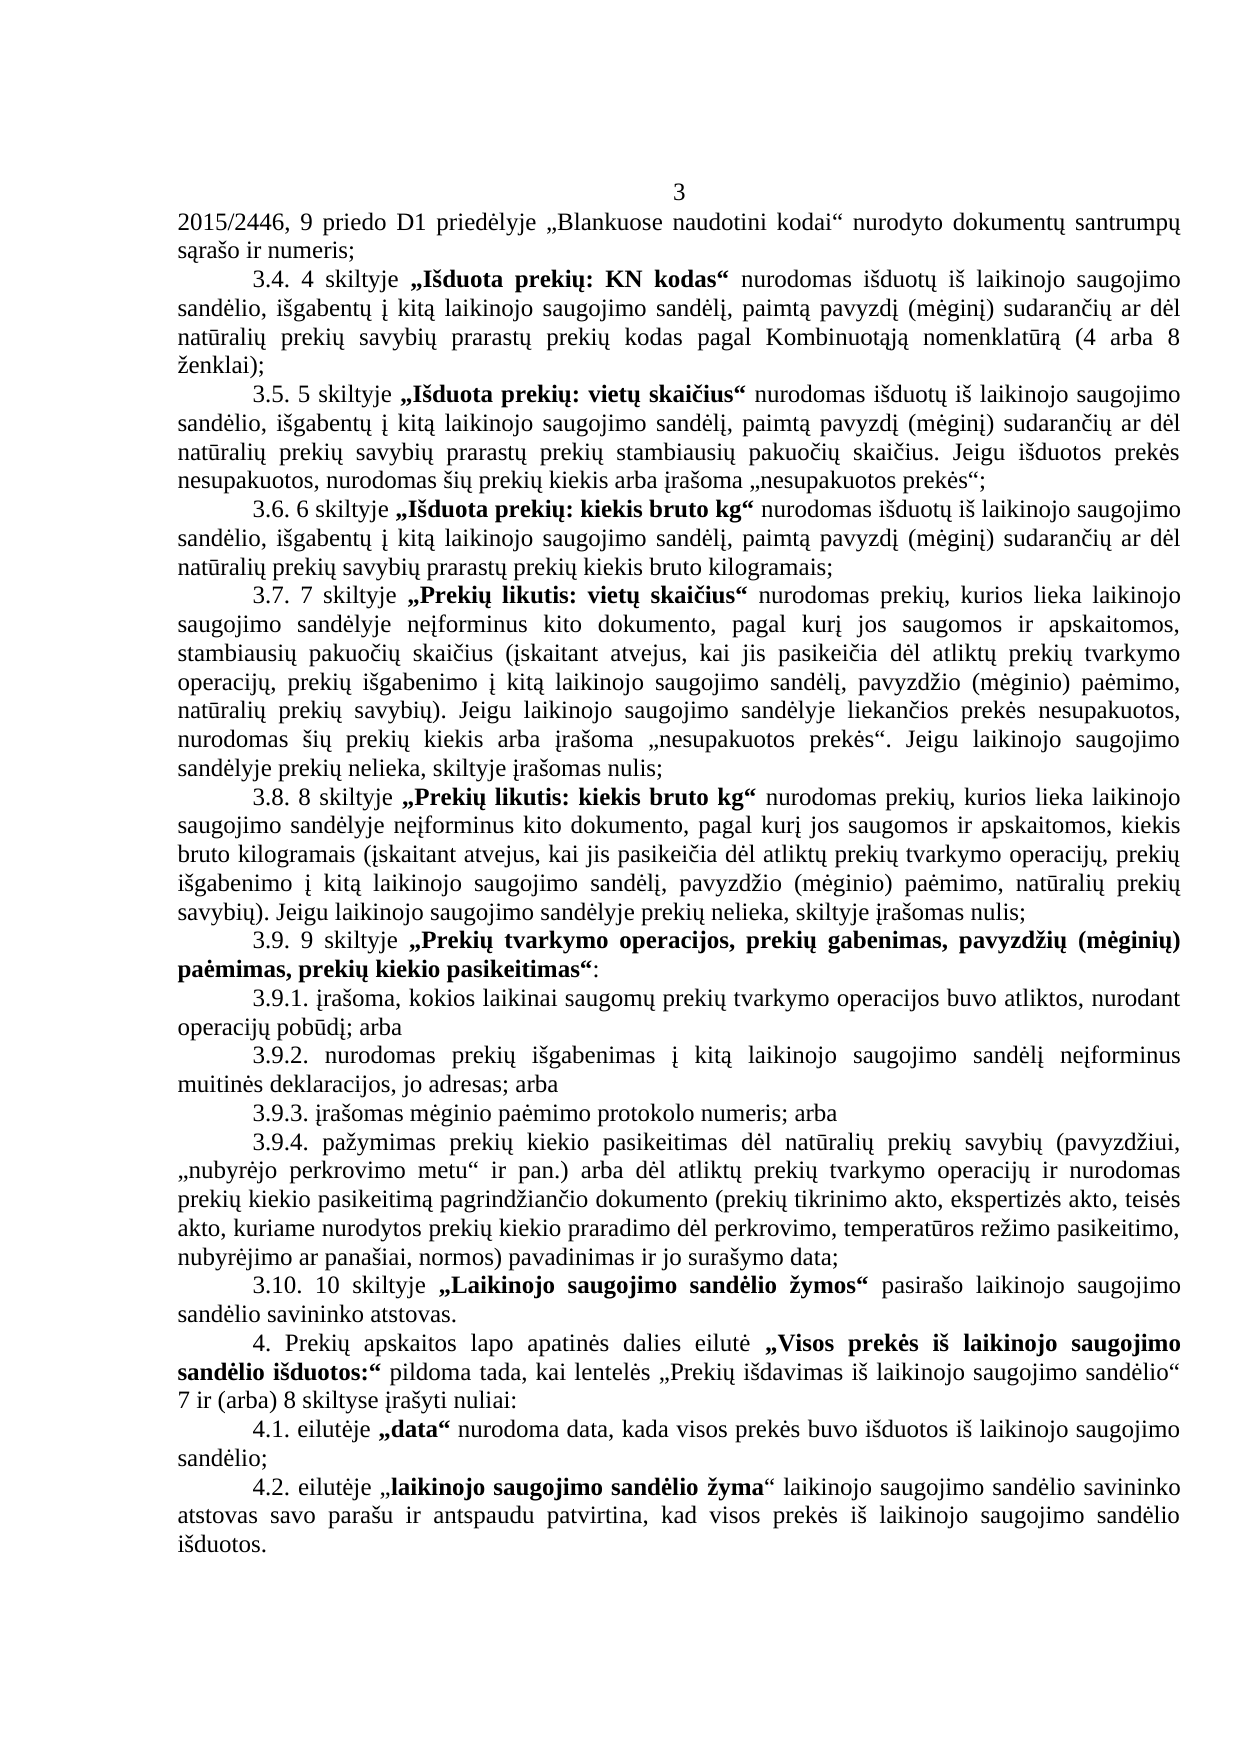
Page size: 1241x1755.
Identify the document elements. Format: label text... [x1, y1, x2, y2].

text 3.4. 4 skiltyje „Išduota prekių: KN kodas“ nurodomas išduotų iš laikinojo saugojimo sandėlio, išgabentų į kitą laikinojo saugojimo sandėlį, paimtą pavyzdį (mėginį) sudarančių ar dėl natūralių prekių savybių prarastų prekių kodas pagal Kombinuotąją nomenklatūrą (4 arba 8 ženklai); [177, 264, 1181, 379]
text 3.9. 9 skiltyje „Prekių tvarkymo operacijos, prekių gabenimas, pavyzdžių (mėginių) paėmimas, prekių kiekio pasikeitimas“: [177, 925, 1181, 983]
text 3.9.3. įrašomas mėginio paėmimo protokolo numeris; arba [177, 1098, 1181, 1127]
text 3.10. 10 skiltyje „Laikinojo saugojimo sandėlio žymos“ pasirašo laikinojo saugojimo sandėlio savininko atstovas. [177, 1270, 1181, 1328]
text 3.9.2. nurodomas prekių išgabenimas į kitą laikinojo saugojimo sandėlį neįforminus muitinės deklaracijos, jo adresas; arba [177, 1040, 1181, 1098]
text 2015/2446, 9 priedo D1 priedėlyje „Blankuose naudotini kodai“ nurodyto dokumentų santrumpų sąrašo ir numeris; [177, 207, 1181, 264]
text 3.8. 8 skiltyje „Prekių likutis: kiekis bruto kg“ nurodomas prekių, kurios lieka laikinojo saugojimo sandėlyje neįforminus kito dokumento, pagal kurį jos saugomos ir apskaitomos, kiekis bruto kilogramais (įskaitant atvejus, kai jis pasikeičia dėl atliktų prekių tvarkymo operacijų, prekių išgabenimo į kitą laikinojo saugojimo sandėlį, pavyzdžio (mėginio) paėmimo, natūralių prekių savybių). Jeigu laikinojo saugojimo sandėlyje prekių nelieka, skiltyje įrašomas nulis; [177, 782, 1181, 925]
text 3.9.1. įrašoma, kokios laikinai saugomų prekių tvarkymo operacijos buvo atliktos, nurodant operacijų pobūdį; arba [177, 983, 1181, 1040]
text 4. Prekių apskaitos lapo apatinės dalies eilutė „Visos prekės iš laikinojo saugojimo sandėlio išduotos:“ pildoma tada, kai lentelės „Prekių išdavimas iš laikinojo saugojimo sandėlio“ 7 ir (arba) 8 skiltyse įrašyti nuliai: [177, 1328, 1181, 1414]
text 3.9.4. pažymimas prekių kiekio pasikeitimas dėl natūralių prekių savybių (pavyzdžiui, „nubyrėjo perkrovimo metu“ ir pan.) arba dėl atliktų prekių tvarkymo operacijų ir nurodomas prekių kiekio pasikeitimą pagrindžiančio dokumento (prekių tikrinimo akto, ekspertizės akto, teisės akto, kuriame nurodytos prekių kiekio praradimo dėl perkrovimo, temperatūros režimo pasikeitimo, nubyrėjimo ar panašiai, normos) pavadinimas ir jo surašymo data; [177, 1127, 1181, 1270]
text 3.7. 7 skiltyje „Prekių likutis: vietų skaičius“ nurodomas prekių, kurios lieka laikinojo saugojimo sandėlyje neįforminus kito dokumento, pagal kurį jos saugomos ir apskaitomos, stambiausių pakuočių skaičius (įskaitant atvejus, kai jis pasikeičia dėl atliktų prekių tvarkymo operacijų, prekių išgabenimo į kitą laikinojo saugojimo sandėlį, pavyzdžio (mėginio) paėmimo, natūralių prekių savybių). Jeigu laikinojo saugojimo sandėlyje liekančios prekės nesupakuotos, nurodomas šių prekių kiekis arba įrašoma „nesupakuotos prekės“. Jeigu laikinojo saugojimo sandėlyje prekių nelieka, skiltyje įrašomas nulis; [177, 580, 1181, 782]
text 3.6. 6 skiltyje „Išduota prekių: kiekis bruto kg“ nurodomas išduotų iš laikinojo saugojimo sandėlio, išgabentų į kitą laikinojo saugojimo sandėlį, paimtą pavyzdį (mėginį) sudarančių ar dėl natūralių prekių savybių prarastų prekių kiekis bruto kilogramais; [177, 494, 1181, 580]
text 3.5. 5 skiltyje „Išduota prekių: vietų skaičius“ nurodomas išduotų iš laikinojo saugojimo sandėlio, išgabentų į kitą laikinojo saugojimo sandėlį, paimtą pavyzdį (mėginį) sudarančių ar dėl natūralių prekių savybių prarastų prekių stambiausių pakuočių skaičius. Jeigu išduotos prekės nesupakuotos, nurodomas šių prekių kiekis arba įrašoma „nesupakuotos prekės“; [177, 379, 1181, 494]
text 4.2. eilutėje „laikinojo saugojimo sandėlio žyma“ laikinojo saugojimo sandėlio savininko atstovas savo parašu ir antspaudu patvirtina, kad visos prekės iš laikinojo saugojimo sandėlio išduotos. [177, 1472, 1181, 1558]
text 4.1. eilutėje „data“ nurodoma data, kada visos prekės buvo išduotos iš laikinojo saugojimo sandėlio; [177, 1414, 1181, 1472]
